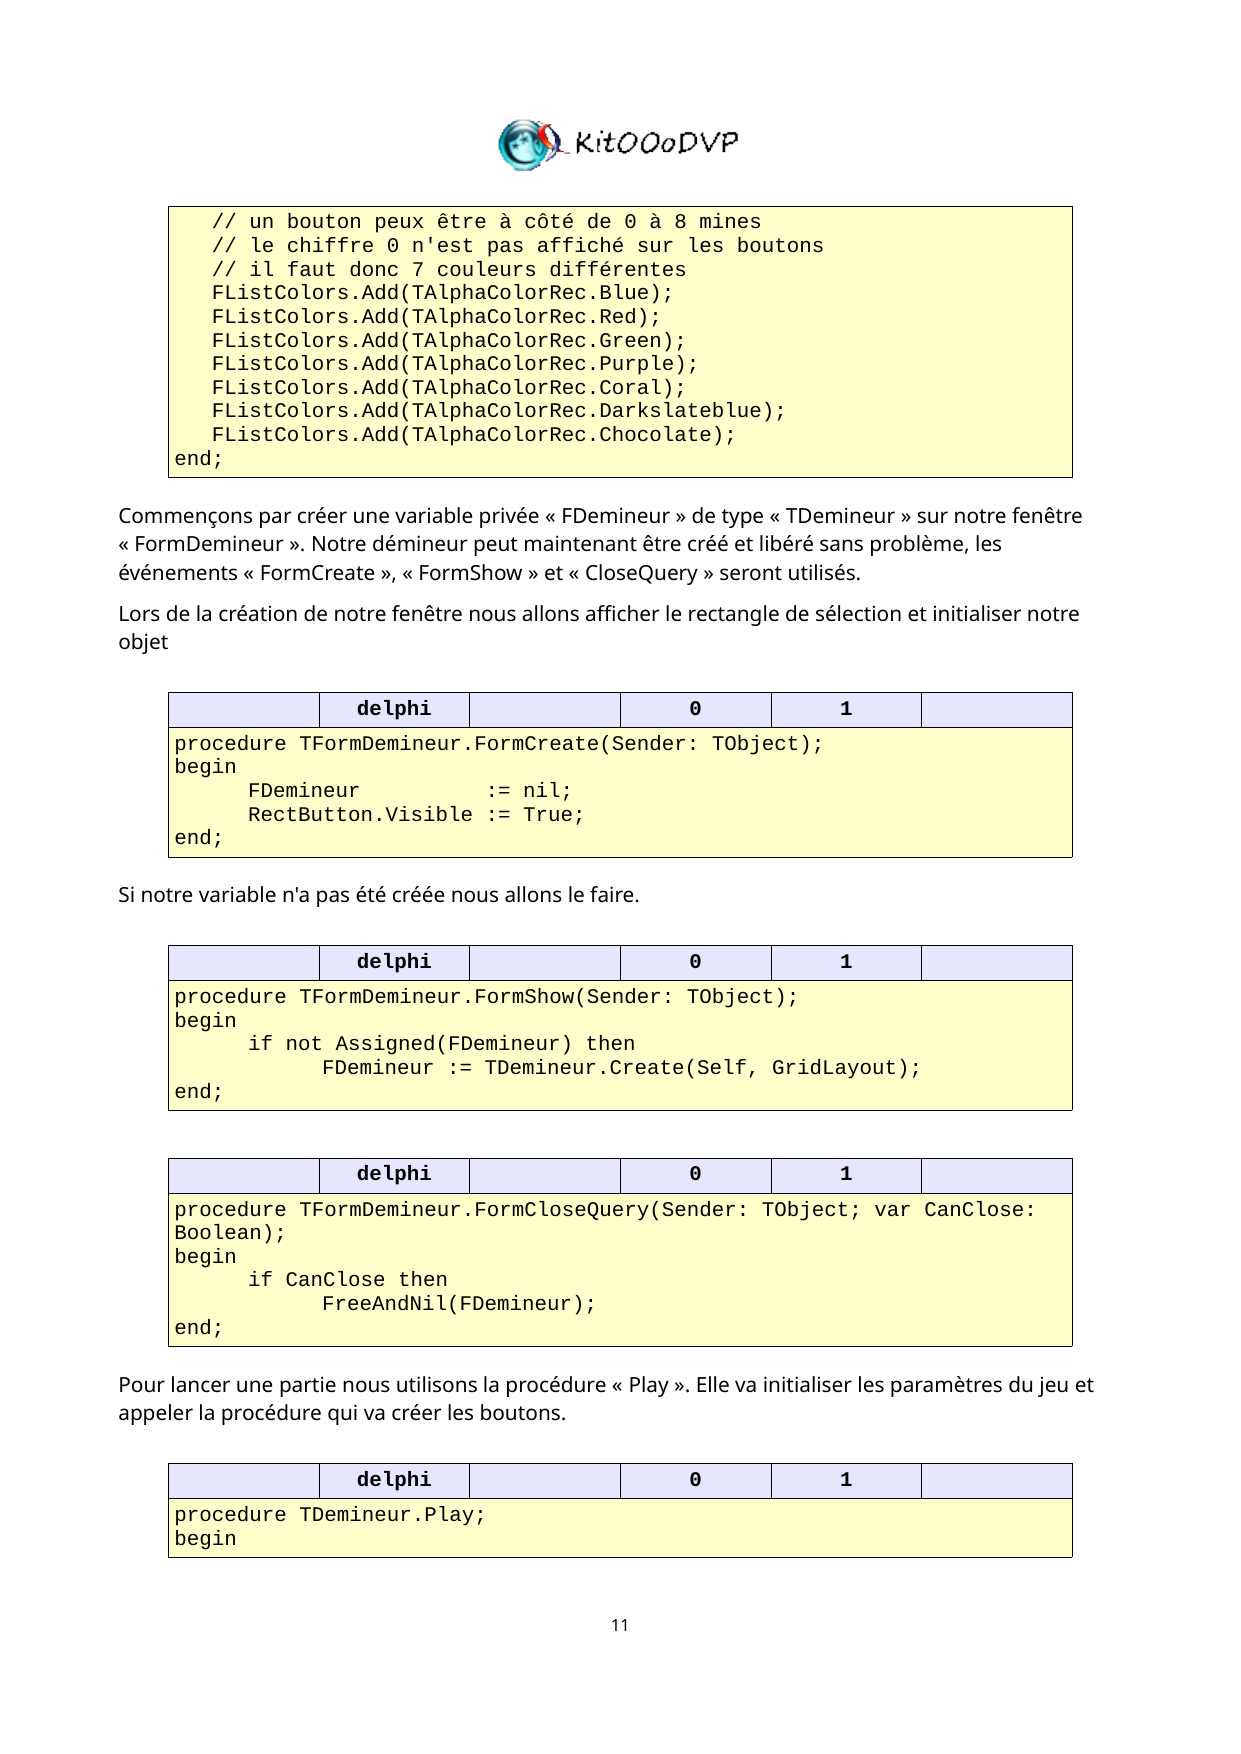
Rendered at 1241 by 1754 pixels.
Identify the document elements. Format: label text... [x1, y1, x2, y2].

table_header 0 [621, 1464, 771, 1498]
table_header [169, 1159, 319, 1193]
text Si notre variable n'a pas été créée nous allons le faire. [118, 881, 1122, 909]
table_header 0 [621, 946, 771, 980]
table_cell procedure TFormDemineur.FormCreate(Sender: TObject); begin FDemineur := nil; RectButton.Visible := True; end; [169, 728, 1072, 857]
text Lors de la création de notre fenêtre nous allons afficher le rectangle de sélection et initialiser notre objet [118, 599, 1122, 656]
table_header [922, 1464, 1072, 1498]
table_header 0 [621, 1159, 771, 1193]
table_header [922, 1159, 1072, 1193]
table_header delphi [320, 1159, 469, 1193]
table_cell procedure TDemineur.Play; begin [169, 1499, 1072, 1557]
table_cell // un bouton peux être à côté de 0 à 8 mines // le chiffre 0 n'est pas affiché sur les boutons // il faut donc 7 couleurs différentes FListColors.Add(TAlphaColorRec.Blue); FListColors.Add(TAlphaColorRec.Red); FListColors.Add(TAlphaColorRec.Green); FListColors.Add(TAlphaColorRec.Purple); FListColors.Add(TAlphaColorRec.Coral); FListColors.Add(TAlphaColorRec.Darkslateblue); FListColors.Add(TAlphaColorRec.Chocolate); end; [169, 207, 1072, 477]
picture [497, 118, 743, 173]
table_header [470, 693, 620, 727]
table_cell procedure TFormDemineur.FormShow(Sender: TObject); begin if not Assigned(FDemineur) then FDemineur := TDemineur.Create(Self, GridLayout); end; [169, 981, 1072, 1110]
table_header [922, 693, 1072, 727]
table_header [169, 946, 319, 980]
text Pour lancer une partie nous utilisons la procédure « Play ». Elle va initialiser les paramètres du jeu et appeler la procédure qui va créer les boutons. [118, 1370, 1122, 1427]
table_header 0 [621, 693, 771, 727]
table_header 1 [772, 1159, 921, 1193]
table_header delphi [320, 693, 469, 727]
table_cell procedure TFormDemineur.FormCloseQuery(Sender: TObject; var CanClose: Boolean); begin if CanClose then FreeAndNil(FDemineur); end; [169, 1194, 1072, 1346]
table_header [470, 1159, 620, 1193]
table_header 1 [772, 693, 921, 727]
table_header delphi [320, 946, 469, 980]
text Commençons par créer une variable privée « FDemineur » de type « TDemineur » sur notre fenêtre « FormDemineur ». Notre démineur peut maintenant être créé et libéré sans problème, les événements « FormCreate », « FormShow » et « CloseQuery » seront utilisés. [118, 501, 1122, 586]
table_header delphi [320, 1464, 469, 1498]
table_header [169, 1464, 319, 1498]
table_header 1 [772, 1464, 921, 1498]
table_header [922, 946, 1072, 980]
table_header [470, 946, 620, 980]
table_header [169, 693, 319, 727]
table_header 1 [772, 946, 921, 980]
table_header [470, 1464, 620, 1498]
